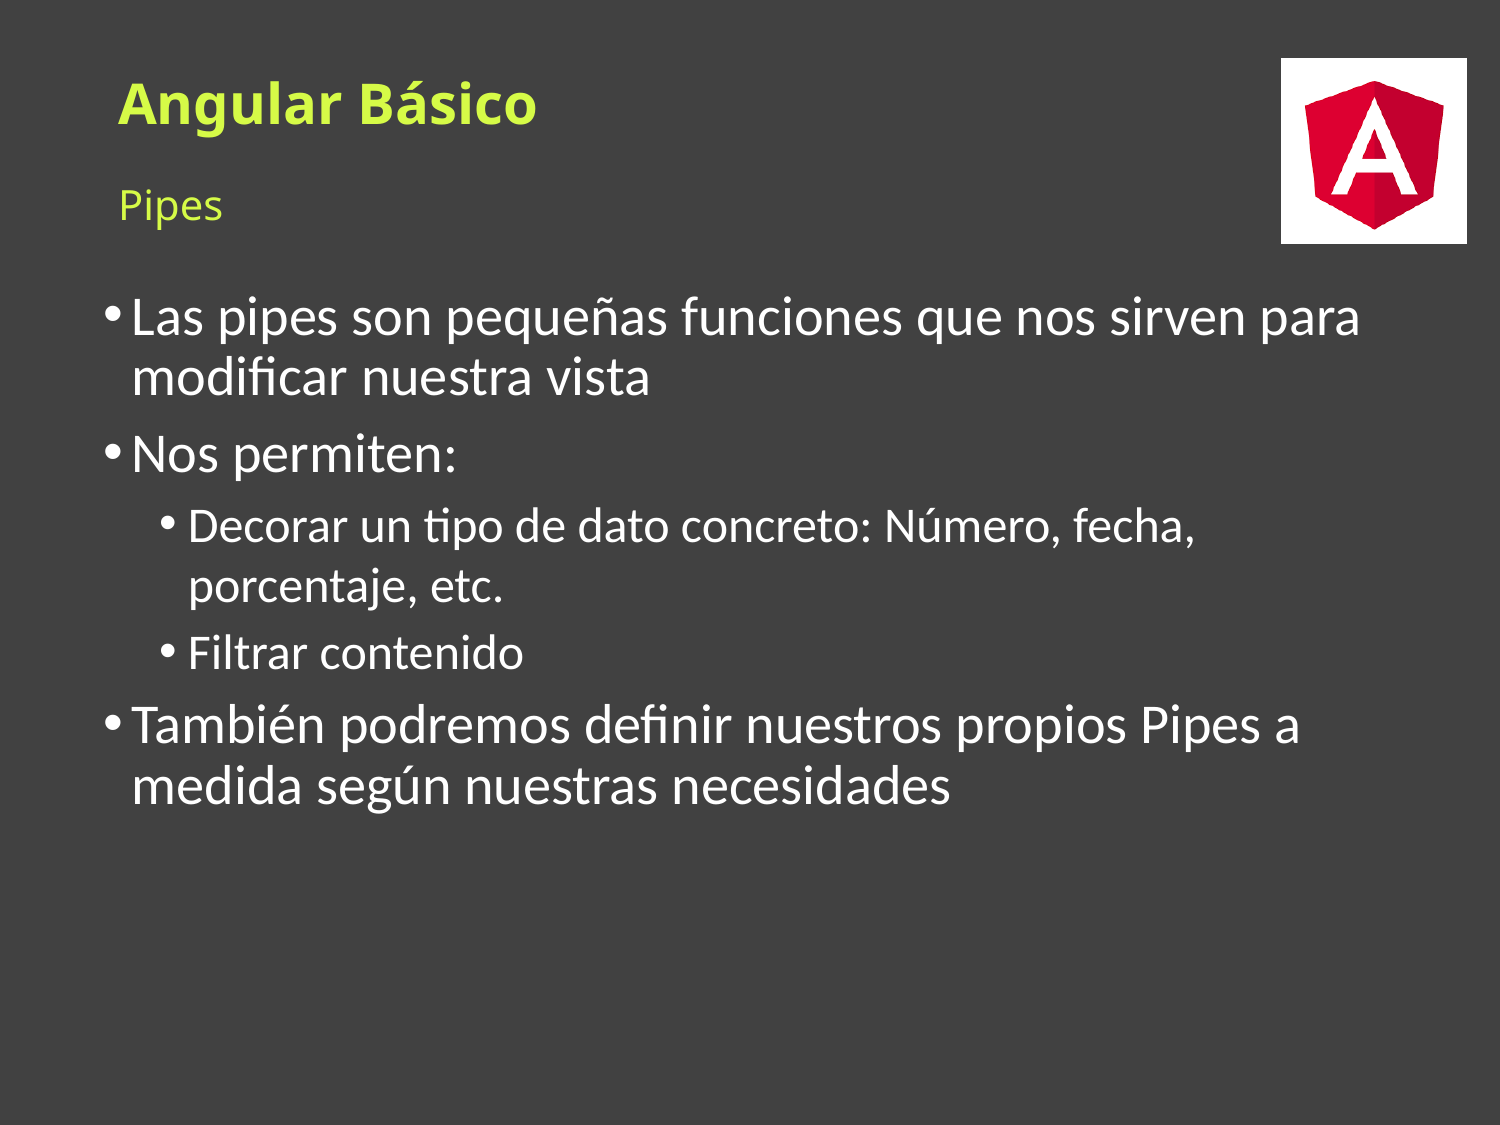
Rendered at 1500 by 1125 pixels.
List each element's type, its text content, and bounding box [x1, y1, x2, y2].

list Pipes [103, 163, 1282, 244]
picture [1281, 58, 1467, 244]
title Angular Básico [103, 59, 1282, 144]
list Las pipes son pequeñas funciones que nos sirven para modificar nuestra vista Nos permiten: Decorar un tipo de dato concreto: Número, fecha, porcentaje, etc. Filtrar contenido También podremos definir nuestros propios Pipes a medida según nuestras necesidades [88, 278, 1383, 993]
